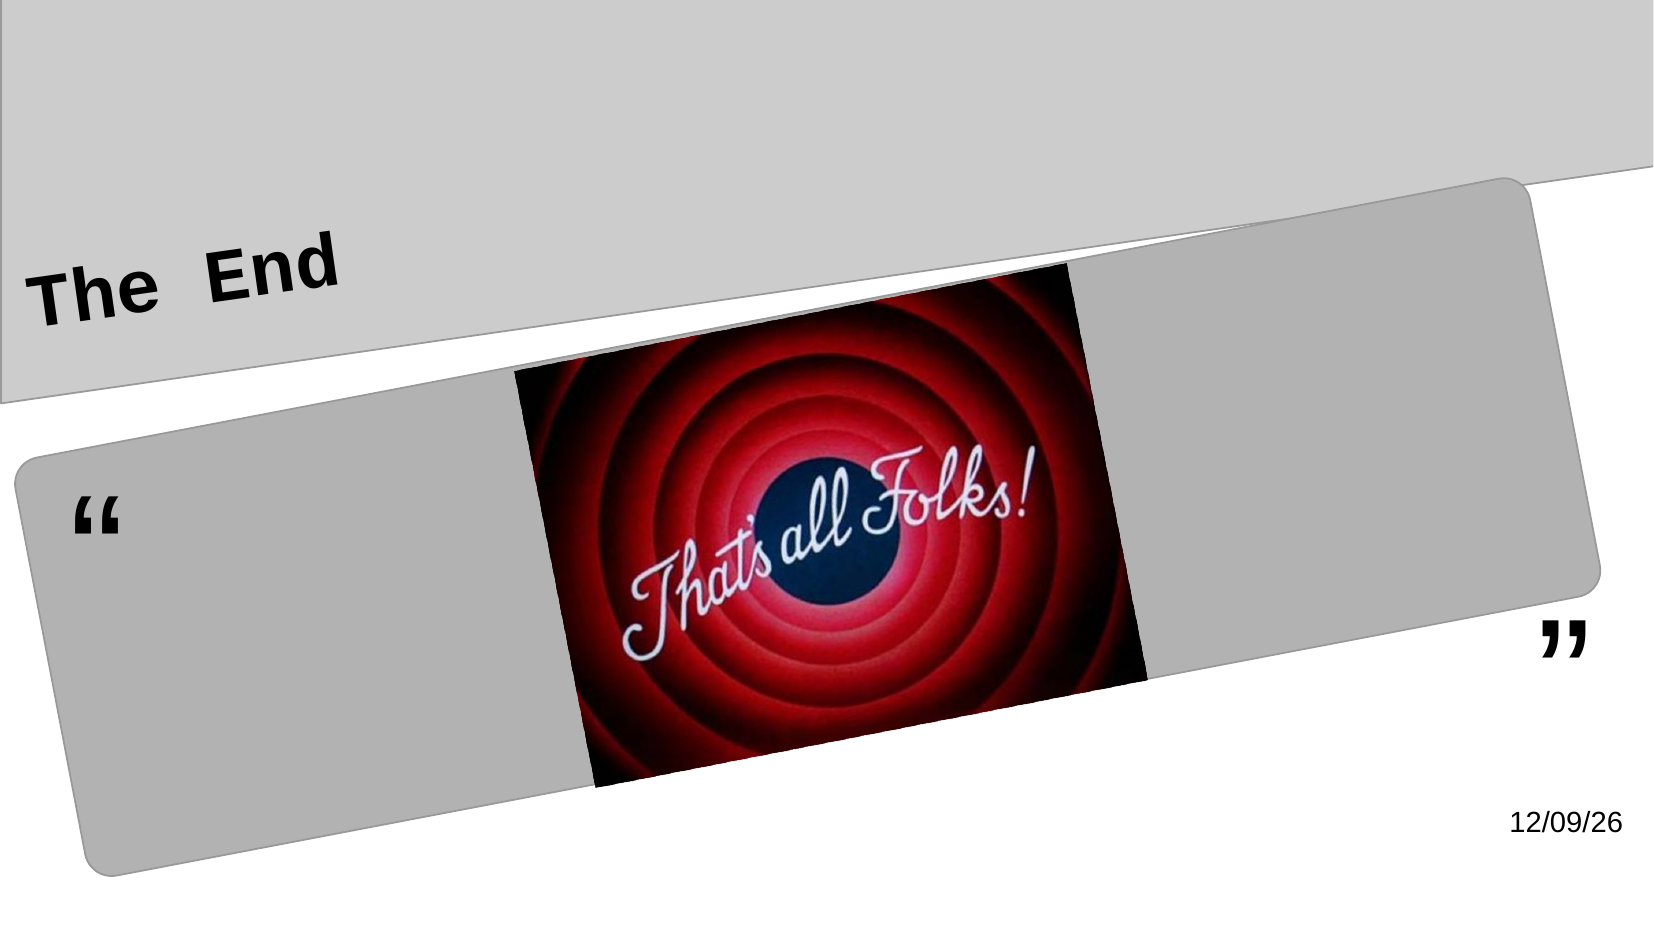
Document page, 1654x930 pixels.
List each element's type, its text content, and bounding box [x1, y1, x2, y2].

title The End [16, 21, 1501, 387]
picture [513, 262, 1148, 788]
